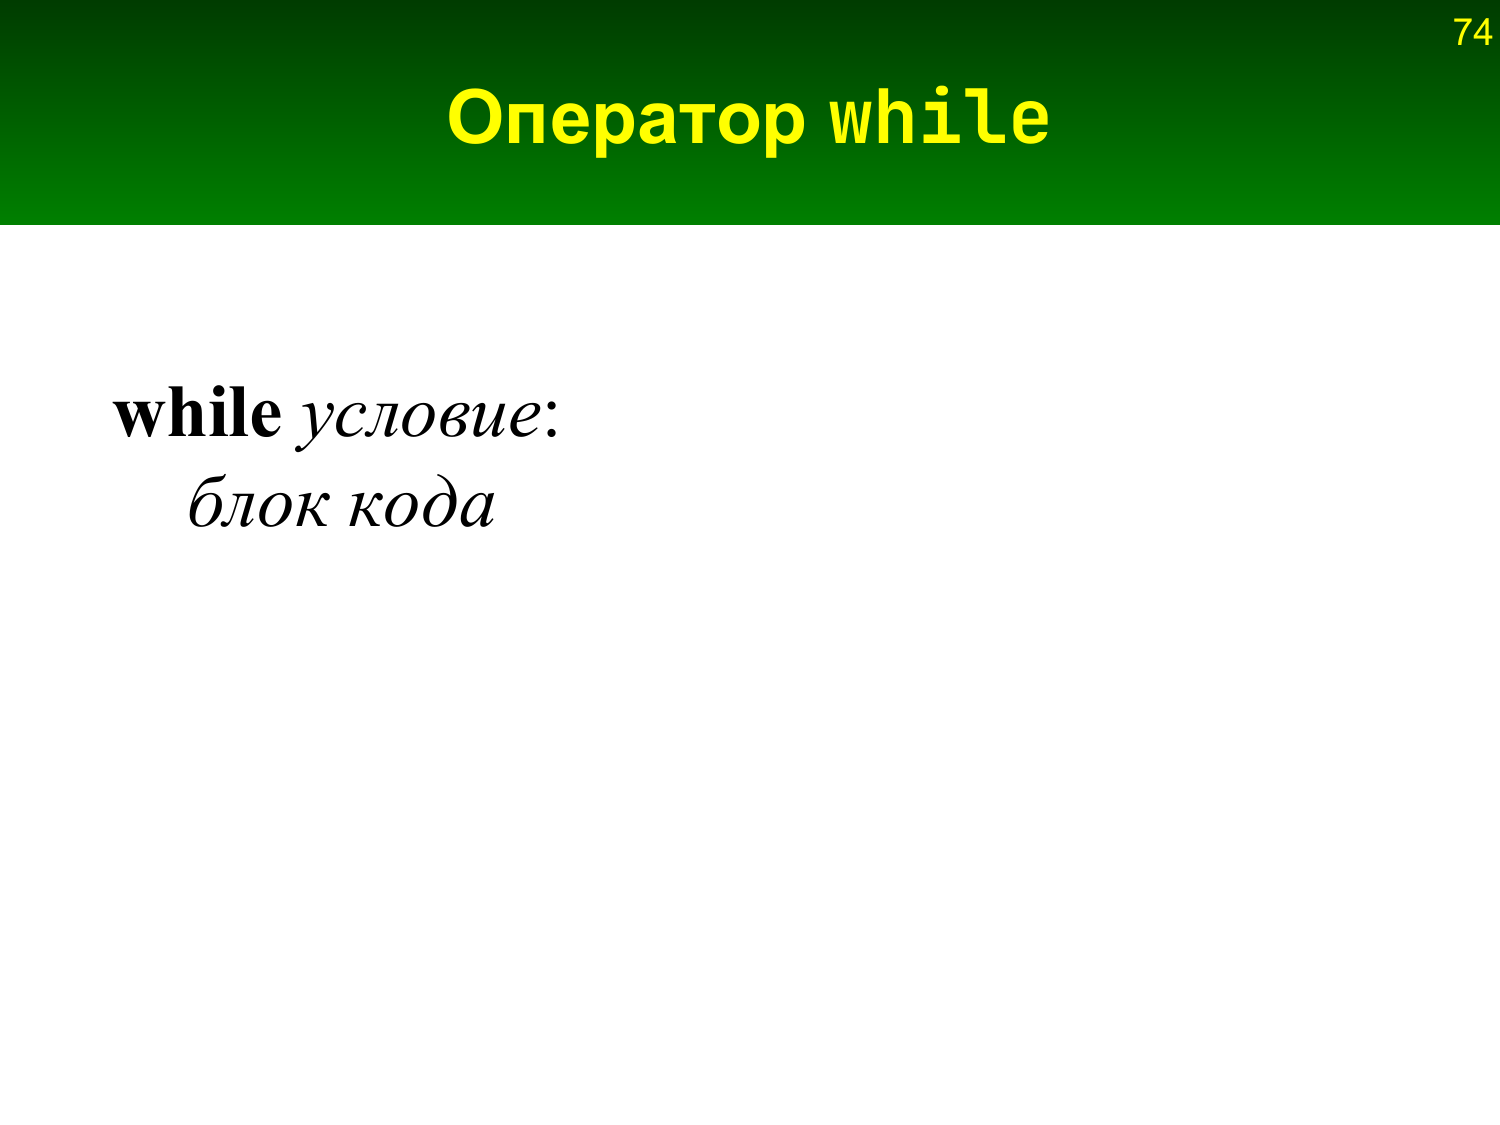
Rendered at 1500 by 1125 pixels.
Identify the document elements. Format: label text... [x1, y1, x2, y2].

text_box while условие: блок кода [112, 354, 1403, 550]
title Оператор while [75, 11, 1426, 215]
